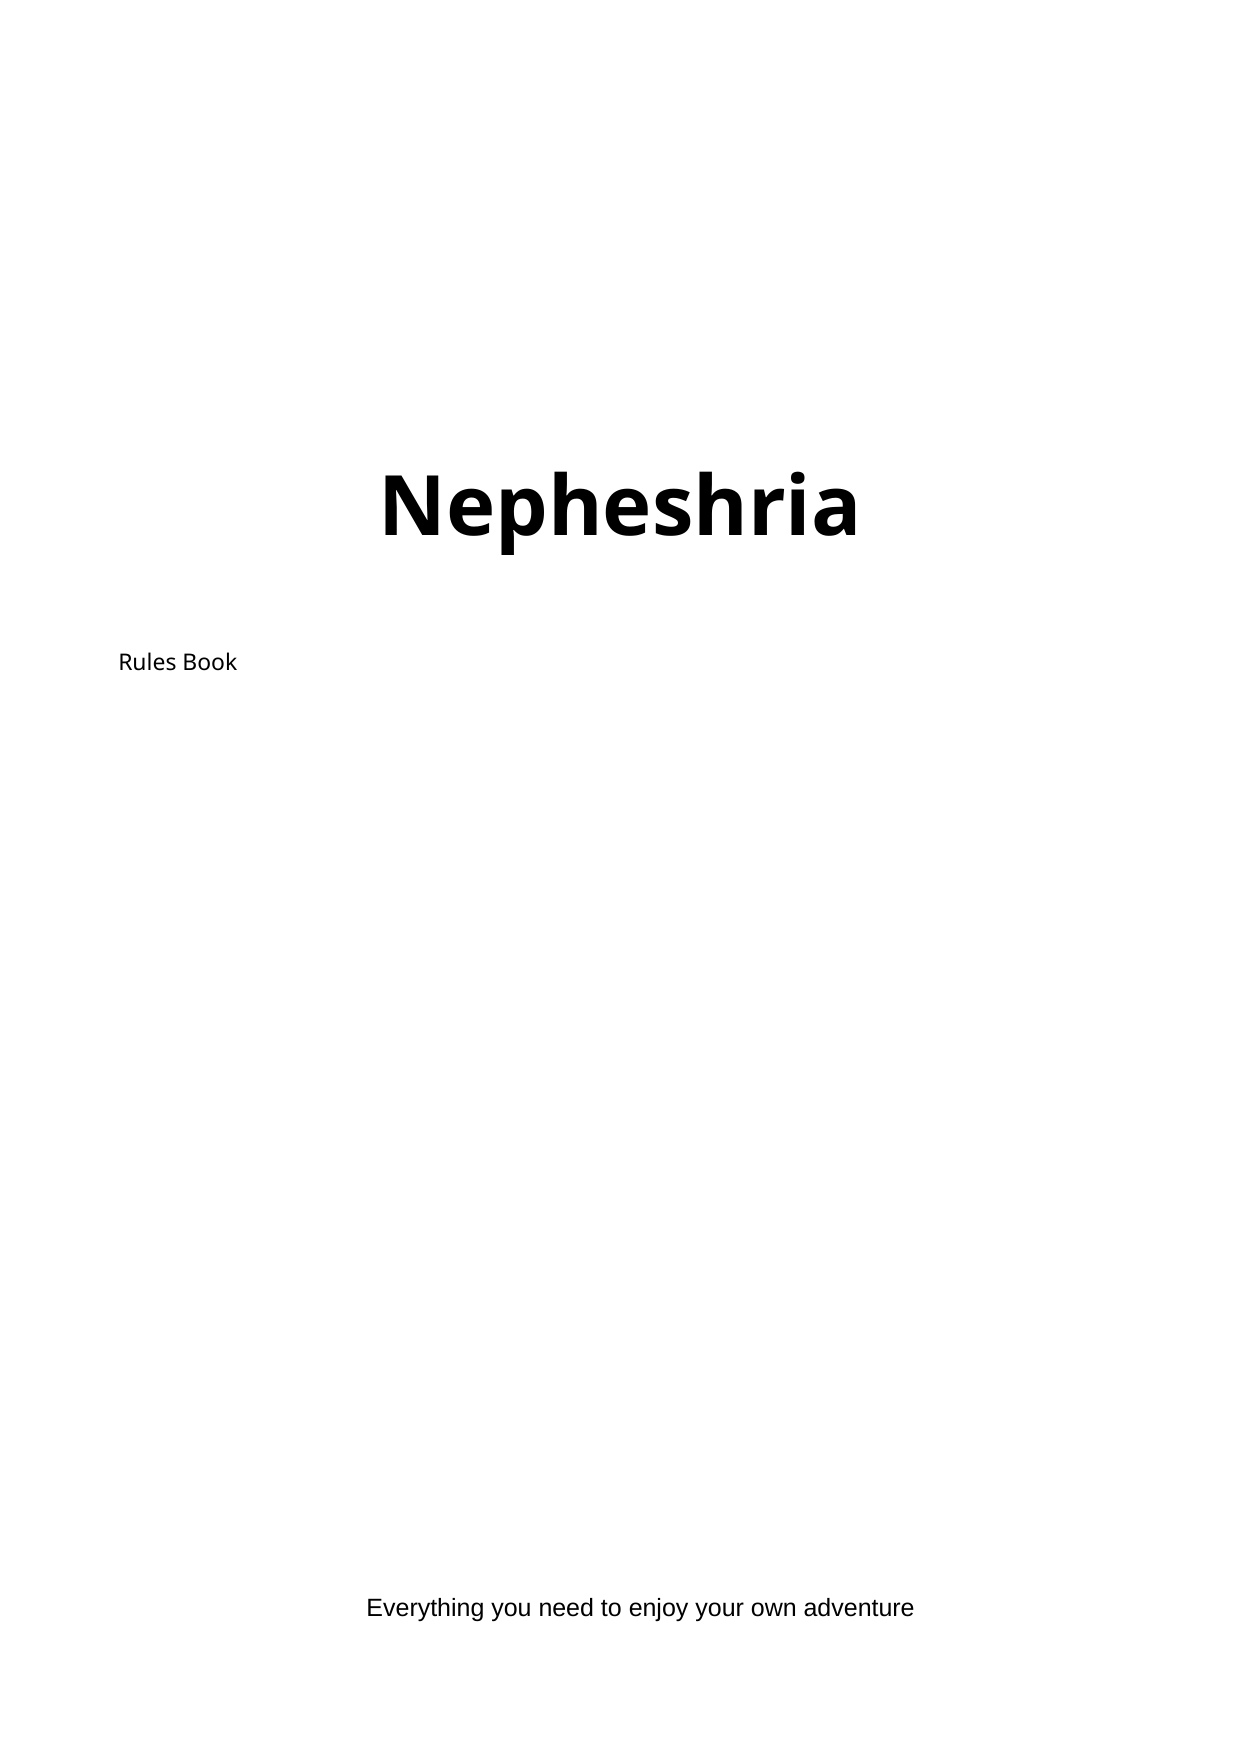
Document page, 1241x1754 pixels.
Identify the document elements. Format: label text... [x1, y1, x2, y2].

title Nepheshria [118, 446, 1122, 559]
subtitle Rules Book [118, 646, 1122, 677]
